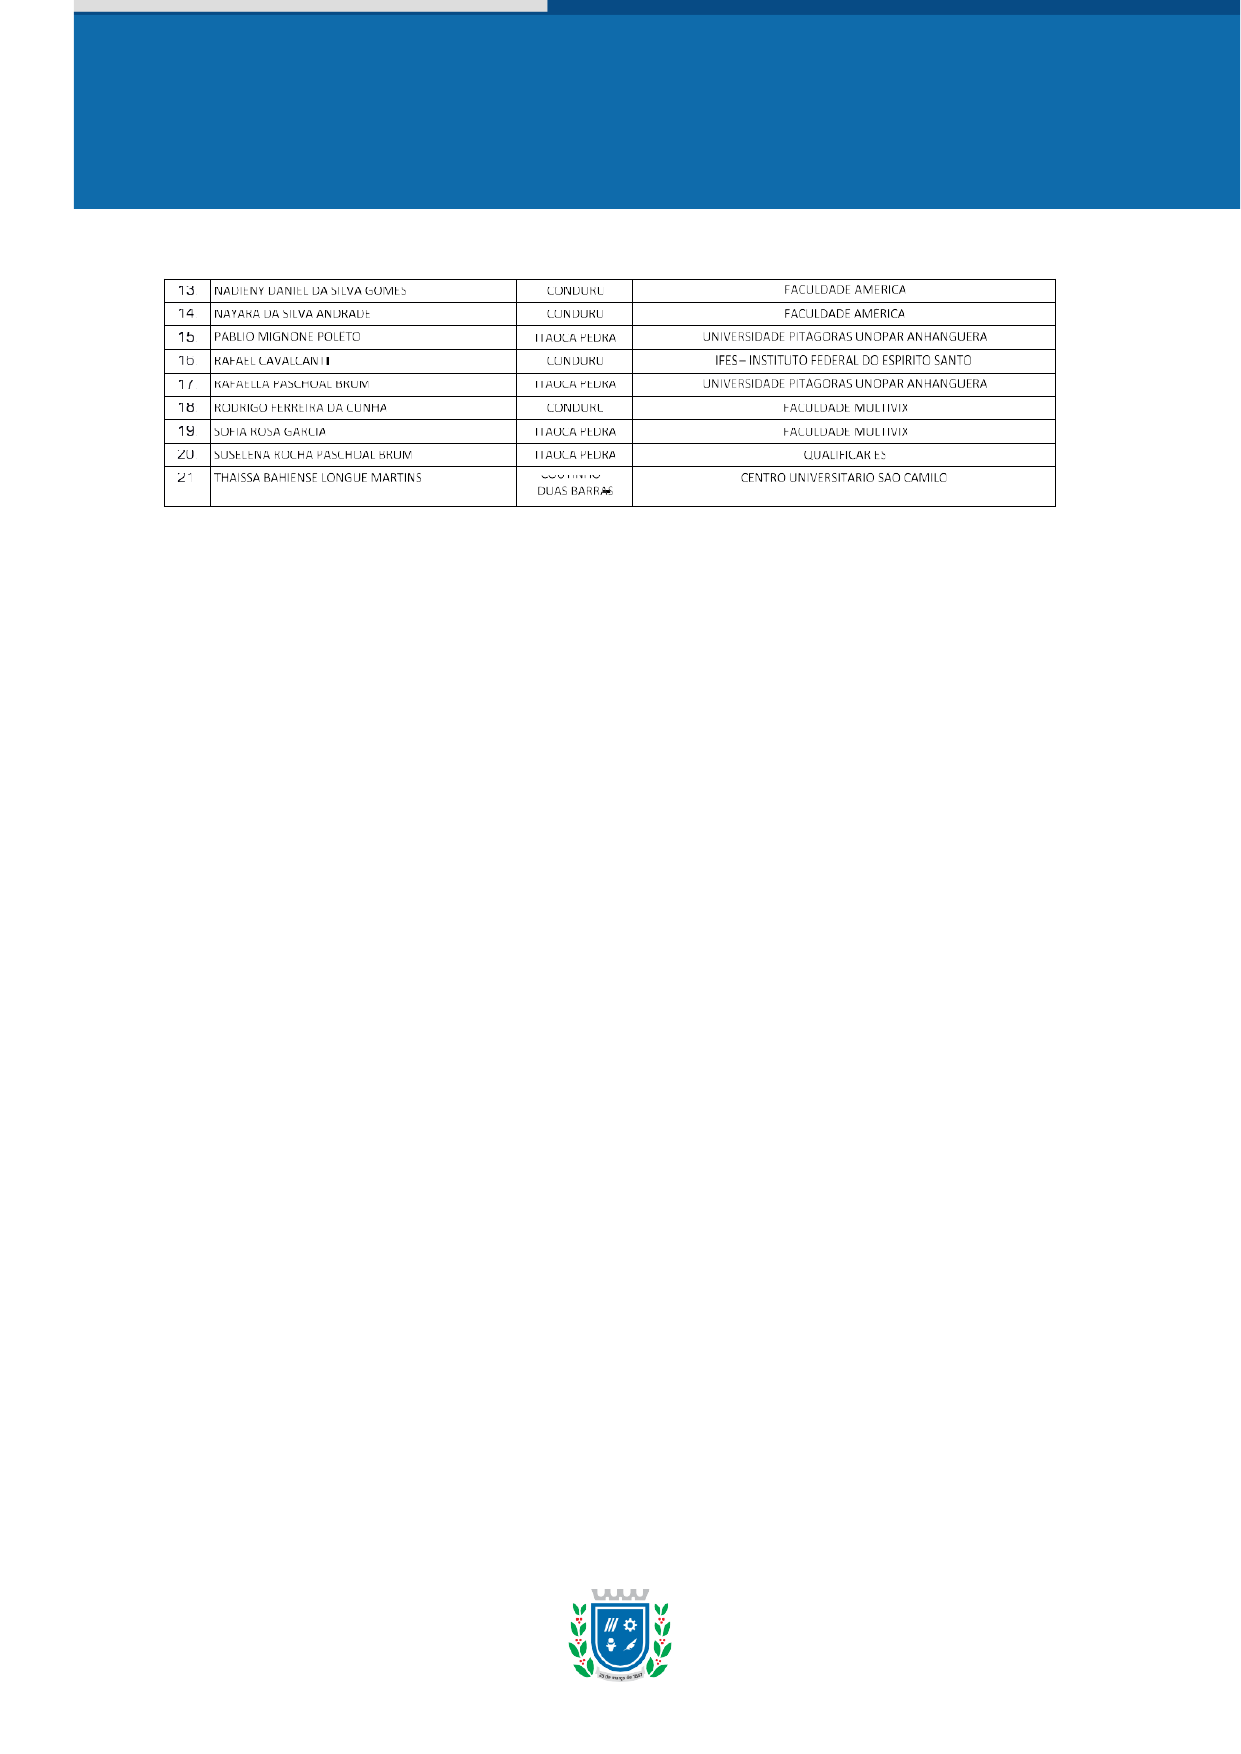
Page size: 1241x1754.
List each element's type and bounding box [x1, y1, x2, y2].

picture [179, 286, 197, 295]
table_cell [517, 467, 632, 506]
table_cell [633, 303, 1055, 325]
picture [215, 310, 370, 318]
picture [215, 287, 406, 295]
picture [214, 451, 412, 459]
picture [536, 428, 616, 436]
table_cell [165, 326, 210, 349]
picture [179, 426, 197, 436]
picture [215, 357, 325, 365]
table_cell [211, 467, 516, 506]
table_cell [633, 420, 1055, 443]
picture [177, 450, 197, 459]
table_cell [165, 350, 210, 372]
table_cell [633, 374, 1055, 396]
picture [703, 378, 987, 388]
picture [131, 265, 1077, 274]
picture [703, 331, 987, 341]
picture [785, 285, 906, 294]
picture [215, 381, 369, 388]
table_cell [517, 326, 632, 349]
picture [741, 472, 947, 482]
picture [785, 308, 905, 318]
picture [536, 451, 616, 459]
table_cell [211, 350, 516, 372]
picture [215, 404, 387, 412]
table_cell [211, 444, 516, 466]
table_cell [211, 374, 516, 396]
table_cell [211, 420, 516, 443]
table_cell [517, 303, 632, 325]
picture [179, 380, 197, 389]
picture [547, 357, 603, 365]
table_cell [165, 374, 210, 396]
table_cell [517, 350, 632, 372]
picture [568, 1589, 672, 1682]
table_cell [211, 397, 516, 419]
table_cell [517, 420, 632, 443]
picture [536, 334, 616, 342]
table_cell [633, 444, 1055, 466]
picture [547, 287, 604, 295]
picture [177, 473, 192, 482]
table_cell [211, 303, 516, 325]
table_cell [633, 326, 1055, 349]
picture [804, 451, 886, 460]
picture [214, 472, 421, 482]
table_cell [165, 303, 210, 325]
table_cell [633, 467, 1055, 506]
picture [215, 331, 360, 341]
picture [739, 355, 971, 365]
picture [214, 428, 326, 436]
picture [784, 428, 908, 436]
table_header [517, 280, 632, 302]
picture [179, 356, 197, 365]
table_cell [165, 397, 210, 419]
table_header [211, 280, 516, 302]
table_cell [633, 350, 1055, 372]
picture [179, 309, 197, 318]
picture [547, 404, 603, 412]
table_header [633, 280, 1055, 302]
table_cell [517, 444, 632, 466]
table_cell [517, 374, 632, 396]
picture [179, 403, 197, 412]
table_cell [633, 397, 1055, 419]
picture [73, 0, 1241, 209]
picture [547, 310, 603, 318]
picture [179, 332, 197, 342]
table_header [165, 280, 210, 302]
table_cell [165, 420, 210, 443]
table_cell [165, 467, 210, 506]
table_cell [517, 397, 632, 419]
table_cell [211, 326, 516, 349]
picture [784, 404, 908, 412]
table_cell [165, 444, 210, 466]
picture [536, 381, 616, 388]
picture [716, 355, 737, 365]
picture [538, 475, 613, 495]
